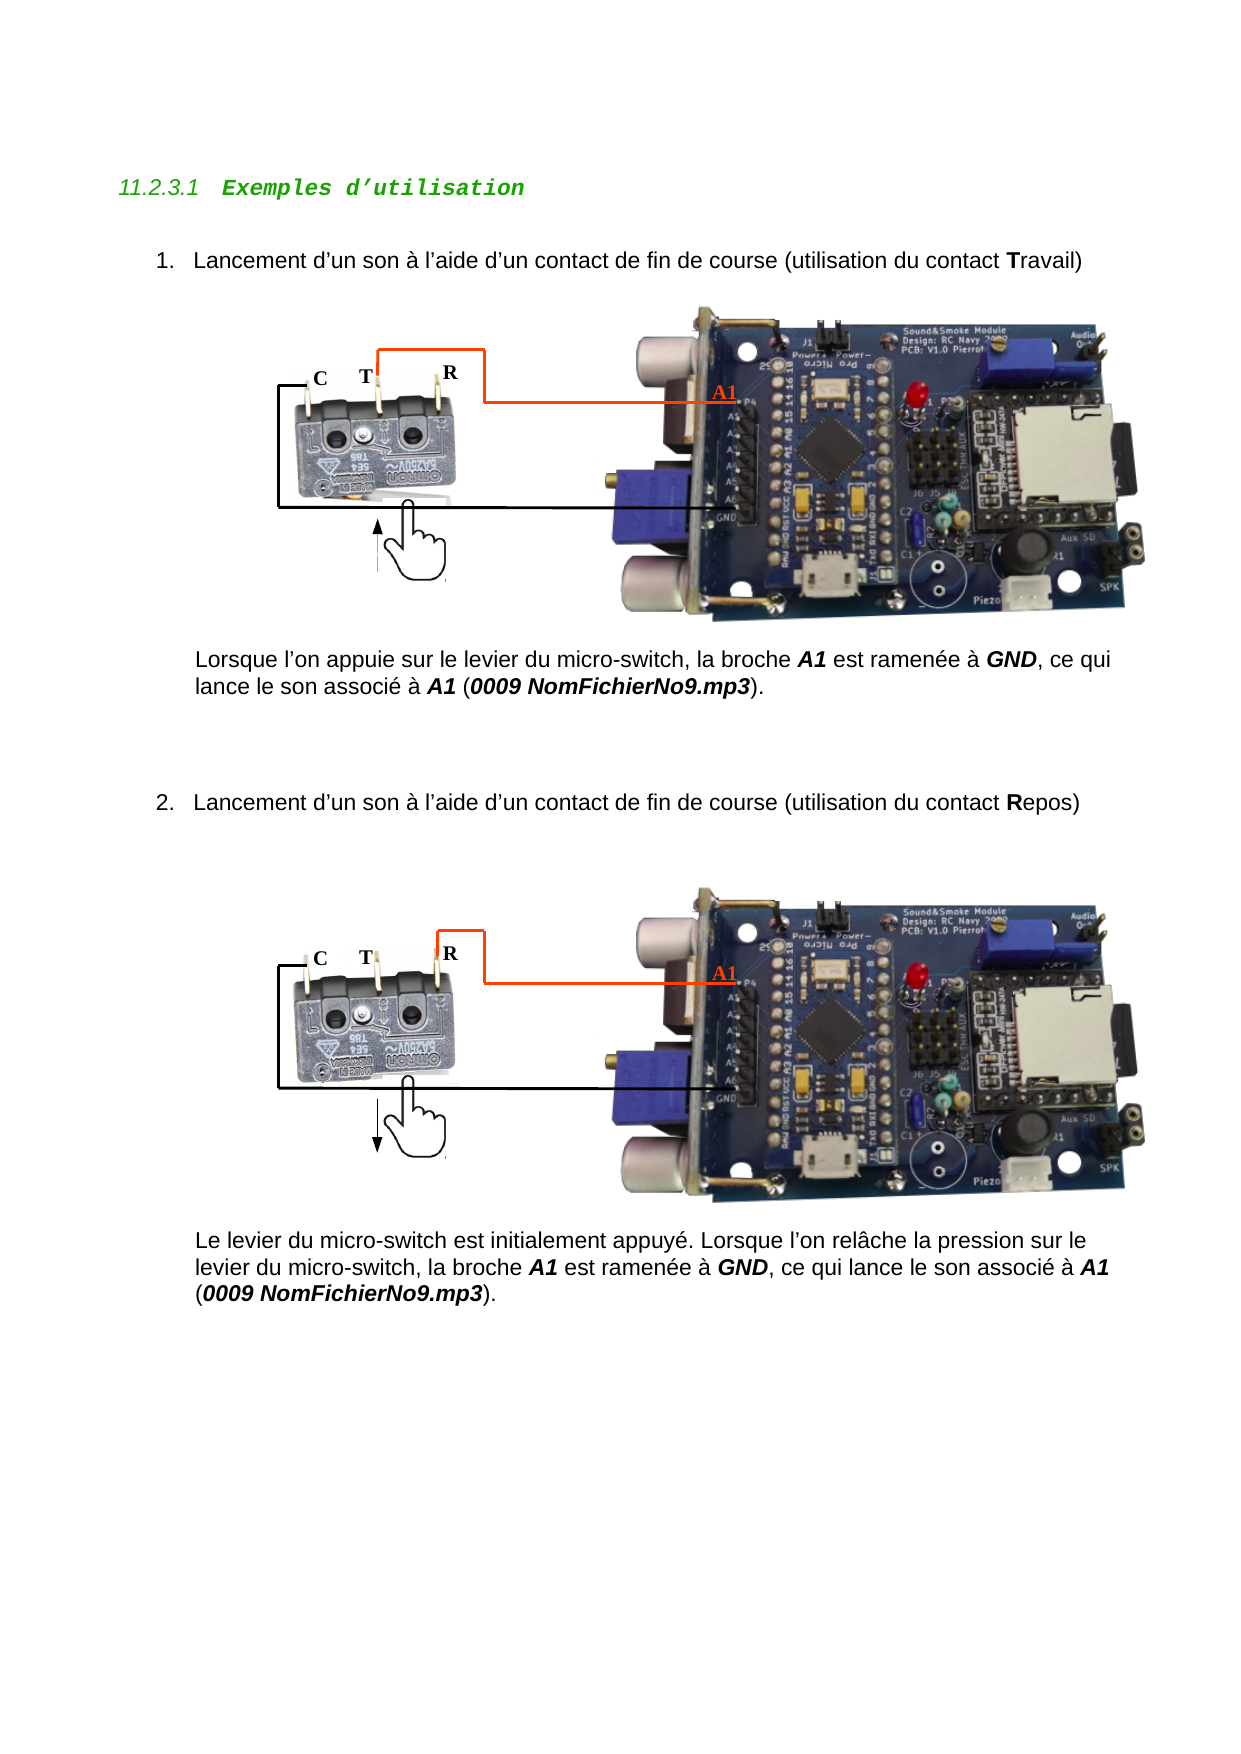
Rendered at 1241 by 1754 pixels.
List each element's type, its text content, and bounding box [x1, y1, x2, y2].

list Lancement d’un son à l’aide d’un contact de fin de course (utilisation du contact Repos) [156, 789, 1122, 815]
picture [292, 946, 458, 1086]
text Lorsque l’on appuie sur le levier du micro-switch, la broche A1 est ramenée à GND, ce qui lance le son associé à A1 (0009 NomFichierNo9.mp3). [195, 606, 1122, 699]
subtitle Exemples d’utilisation [118, 174, 1122, 203]
text Le levier du micro-switch est initialement appuyé. Lorsque l’on relâche la pression sur le levier du micro-switch, la broche A1 est ramenée à GND, ce qui lance le son associé à A1 (0009 NomFichierNo9.mp3). [195, 1184, 1122, 1306]
picture [595, 300, 1154, 634]
picture [293, 509, 447, 582]
picture [382, 1090, 447, 1159]
picture [293, 372, 458, 506]
list Lancement d’un son à l’aide d’un contact de fin de course (utilisation du contact Travail) [156, 247, 1122, 273]
picture [595, 881, 1154, 1215]
